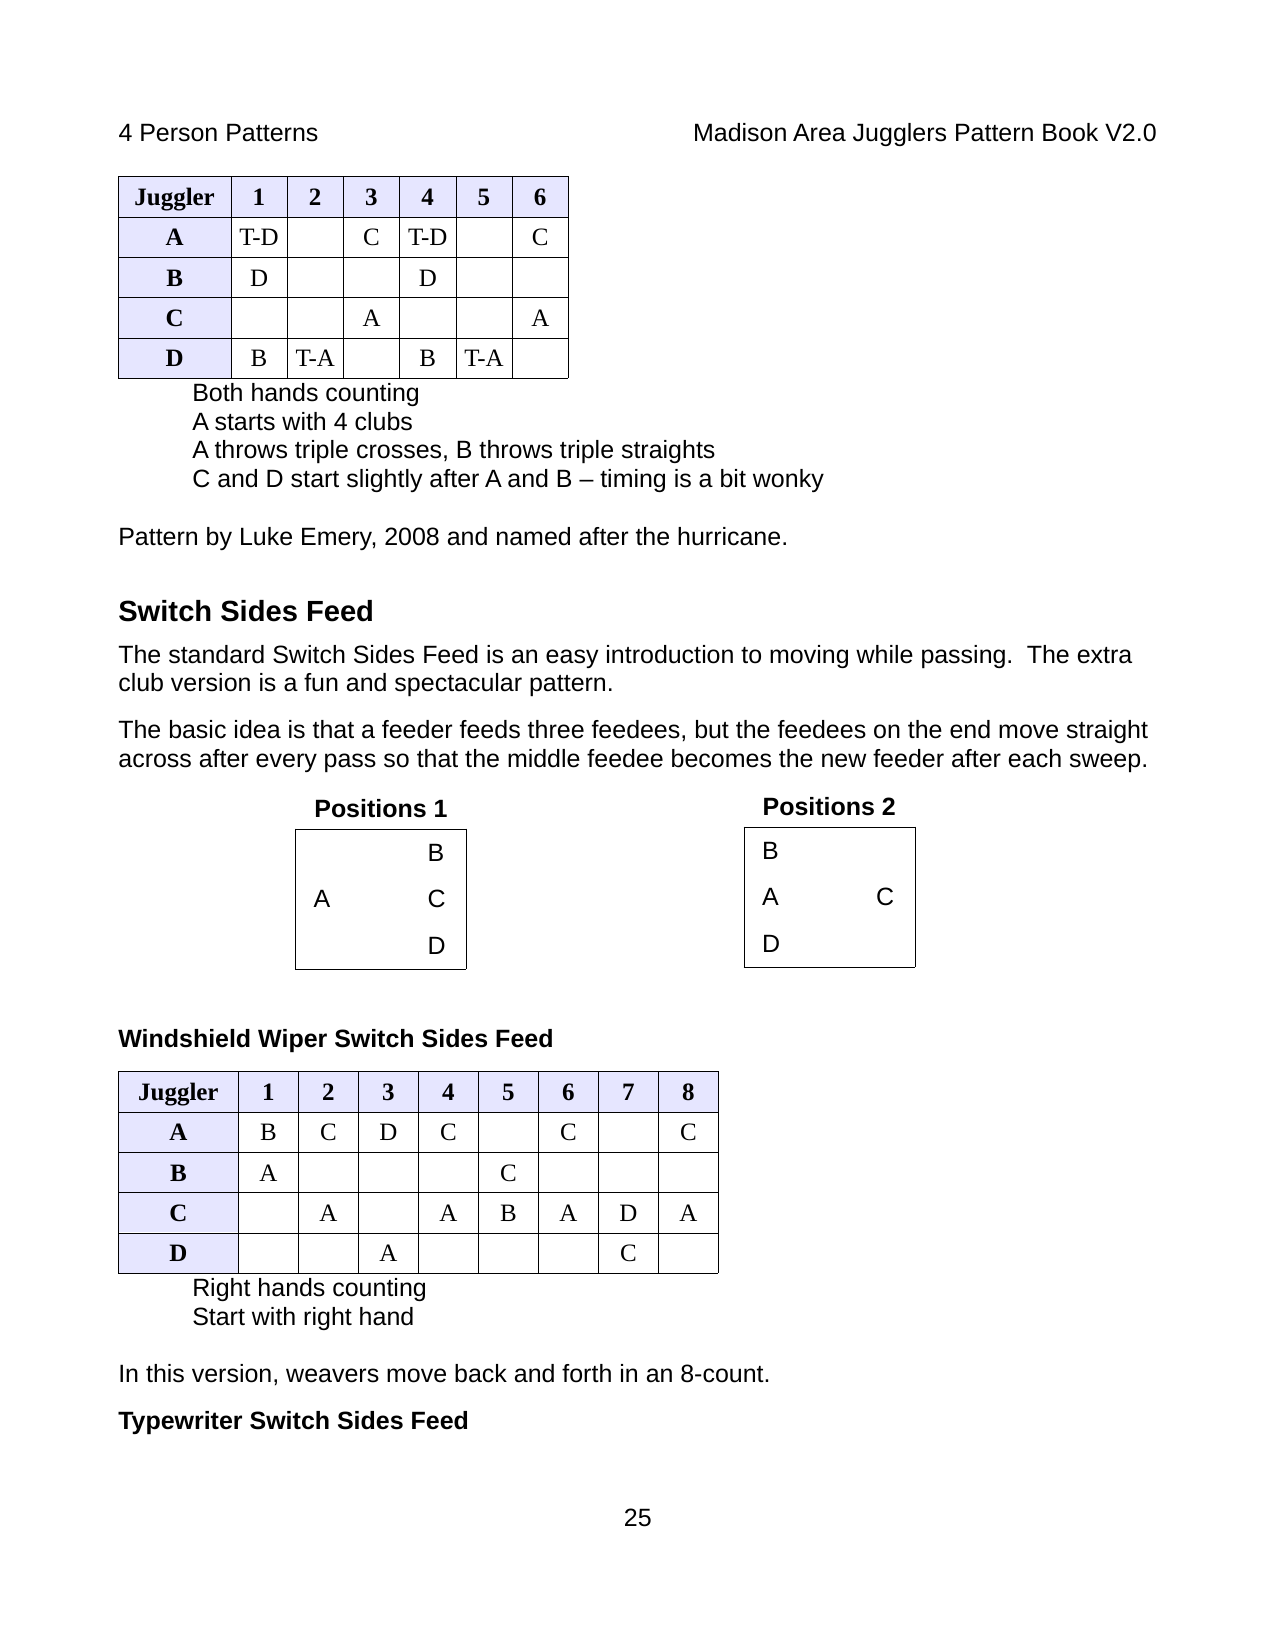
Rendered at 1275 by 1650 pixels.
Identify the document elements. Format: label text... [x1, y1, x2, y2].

table_cell B [119, 258, 231, 297]
table_cell D [359, 1113, 418, 1152]
table_cell [232, 298, 287, 338]
table_cell T-D [400, 218, 456, 257]
text A starts with 4 clubs [118, 407, 1157, 436]
text A throws triple crosses, B throws triple straights [118, 436, 1157, 464]
table_header 4 [400, 177, 456, 217]
table_cell [599, 1113, 658, 1152]
table_header Positions 2 [744, 786, 915, 827]
table_cell [513, 339, 568, 378]
table_cell C [409, 875, 466, 922]
text Start with right hand [118, 1302, 1157, 1330]
table_header 6 [539, 1072, 598, 1112]
text Typewriter Switch Sides Feed [118, 1406, 1157, 1435]
table_cell [299, 1234, 358, 1273]
table_header 2 [299, 1072, 358, 1112]
table_cell A [296, 875, 352, 922]
table_cell [801, 828, 858, 873]
table_cell [539, 1234, 598, 1273]
table_cell [352, 875, 409, 922]
table_cell [801, 874, 858, 920]
table_cell [288, 218, 343, 257]
table_cell [359, 1153, 418, 1192]
table_cell B [232, 339, 287, 378]
table_cell C [119, 1193, 238, 1232]
table_cell D [119, 1234, 238, 1273]
table_cell B [119, 1153, 238, 1192]
table_cell D [599, 1193, 658, 1232]
table_cell [344, 339, 399, 378]
table_header 7 [599, 1072, 658, 1112]
table_cell [457, 258, 512, 297]
table_cell [400, 298, 456, 338]
table_cell C [479, 1153, 538, 1192]
table_header 1 [239, 1072, 298, 1112]
text [699, 786, 915, 996]
table_cell [513, 258, 568, 297]
table_cell [419, 1234, 478, 1273]
table_cell [858, 828, 915, 873]
text In this version, weavers move back and forth in an 8-count. [118, 1359, 1157, 1388]
table_cell A [119, 218, 231, 257]
table_cell [539, 1153, 598, 1192]
table_cell [296, 922, 352, 969]
table_cell B [409, 830, 466, 875]
subtitle Switch Sides Feed [118, 593, 1157, 627]
table_header 8 [659, 1072, 718, 1112]
table_cell [599, 1153, 658, 1192]
table_header 2 [288, 177, 343, 217]
text [251, 788, 466, 997]
table_header 5 [457, 177, 512, 217]
table_cell A [659, 1193, 718, 1232]
table_cell B [745, 828, 801, 873]
table_cell D [119, 339, 231, 378]
table_header 4 [419, 1072, 478, 1112]
table_cell T-D [232, 218, 287, 257]
table_header 6 [513, 177, 568, 217]
table_cell A [299, 1193, 358, 1232]
text Windshield Wiper Switch Sides Feed [118, 1024, 1157, 1053]
table_cell B [400, 339, 456, 378]
table_cell [352, 830, 409, 875]
table_cell A [344, 298, 399, 338]
table_cell T-A [288, 339, 343, 378]
table_cell B [239, 1113, 298, 1152]
table_cell C [299, 1113, 358, 1152]
table_cell A [119, 1113, 238, 1152]
table_cell A [539, 1193, 598, 1232]
table_cell A [239, 1153, 298, 1192]
table_cell C [419, 1113, 478, 1152]
table_cell A [419, 1193, 478, 1232]
table_cell D [745, 920, 801, 967]
table_cell [299, 1153, 358, 1192]
table_cell D [400, 258, 456, 297]
table_cell [419, 1153, 478, 1192]
table_cell [479, 1113, 538, 1152]
table_cell [457, 218, 512, 257]
table_cell [239, 1193, 298, 1232]
table_header Positions 1 [295, 788, 466, 828]
table_cell C [858, 874, 915, 920]
text The basic idea is that a feeder feeds three feedees, but the feedees on the end move straight across after every pass so that the middle feedee becomes the new feeder after each sweep. [118, 715, 1157, 773]
table_cell C [599, 1234, 658, 1273]
table_cell [457, 298, 512, 338]
table_header Juggler [119, 177, 231, 217]
table_cell [296, 830, 352, 875]
table_cell C [539, 1113, 598, 1152]
table_cell T-A [457, 339, 512, 378]
table_cell A [513, 298, 568, 338]
table_header 1 [232, 177, 287, 217]
table_cell C [344, 218, 399, 257]
table_cell [288, 298, 343, 338]
table_cell [352, 922, 409, 969]
table_cell [858, 920, 915, 967]
table_header 5 [479, 1072, 538, 1112]
table_header 3 [344, 177, 399, 217]
table_cell C [659, 1113, 718, 1152]
table_cell [344, 258, 399, 297]
table_cell D [232, 258, 287, 297]
table_cell [288, 258, 343, 297]
table_cell B [479, 1193, 538, 1232]
text Both hands counting [118, 378, 1157, 407]
table_cell A [359, 1234, 418, 1273]
table_cell [659, 1153, 718, 1192]
table_cell A [745, 874, 801, 920]
text Pattern by Luke Emery, 2008 and named after the hurricane. [118, 522, 1157, 551]
table_cell [239, 1234, 298, 1273]
table_cell [801, 920, 858, 967]
table_cell [479, 1234, 538, 1273]
table_cell D [409, 922, 466, 969]
text The standard Switch Sides Feed is an easy introduction to moving while passing. The extra club version is a fun and spectacular pattern. [118, 639, 1157, 697]
table_cell [659, 1234, 718, 1273]
table_cell [359, 1193, 418, 1232]
text Right hands counting [118, 1273, 1157, 1302]
table_header 3 [359, 1072, 418, 1112]
table_cell C [513, 218, 568, 257]
text C and D start slightly after A and B – timing is a bit wonky [118, 464, 1157, 493]
table_cell C [119, 298, 231, 338]
table_header Juggler [119, 1072, 238, 1112]
